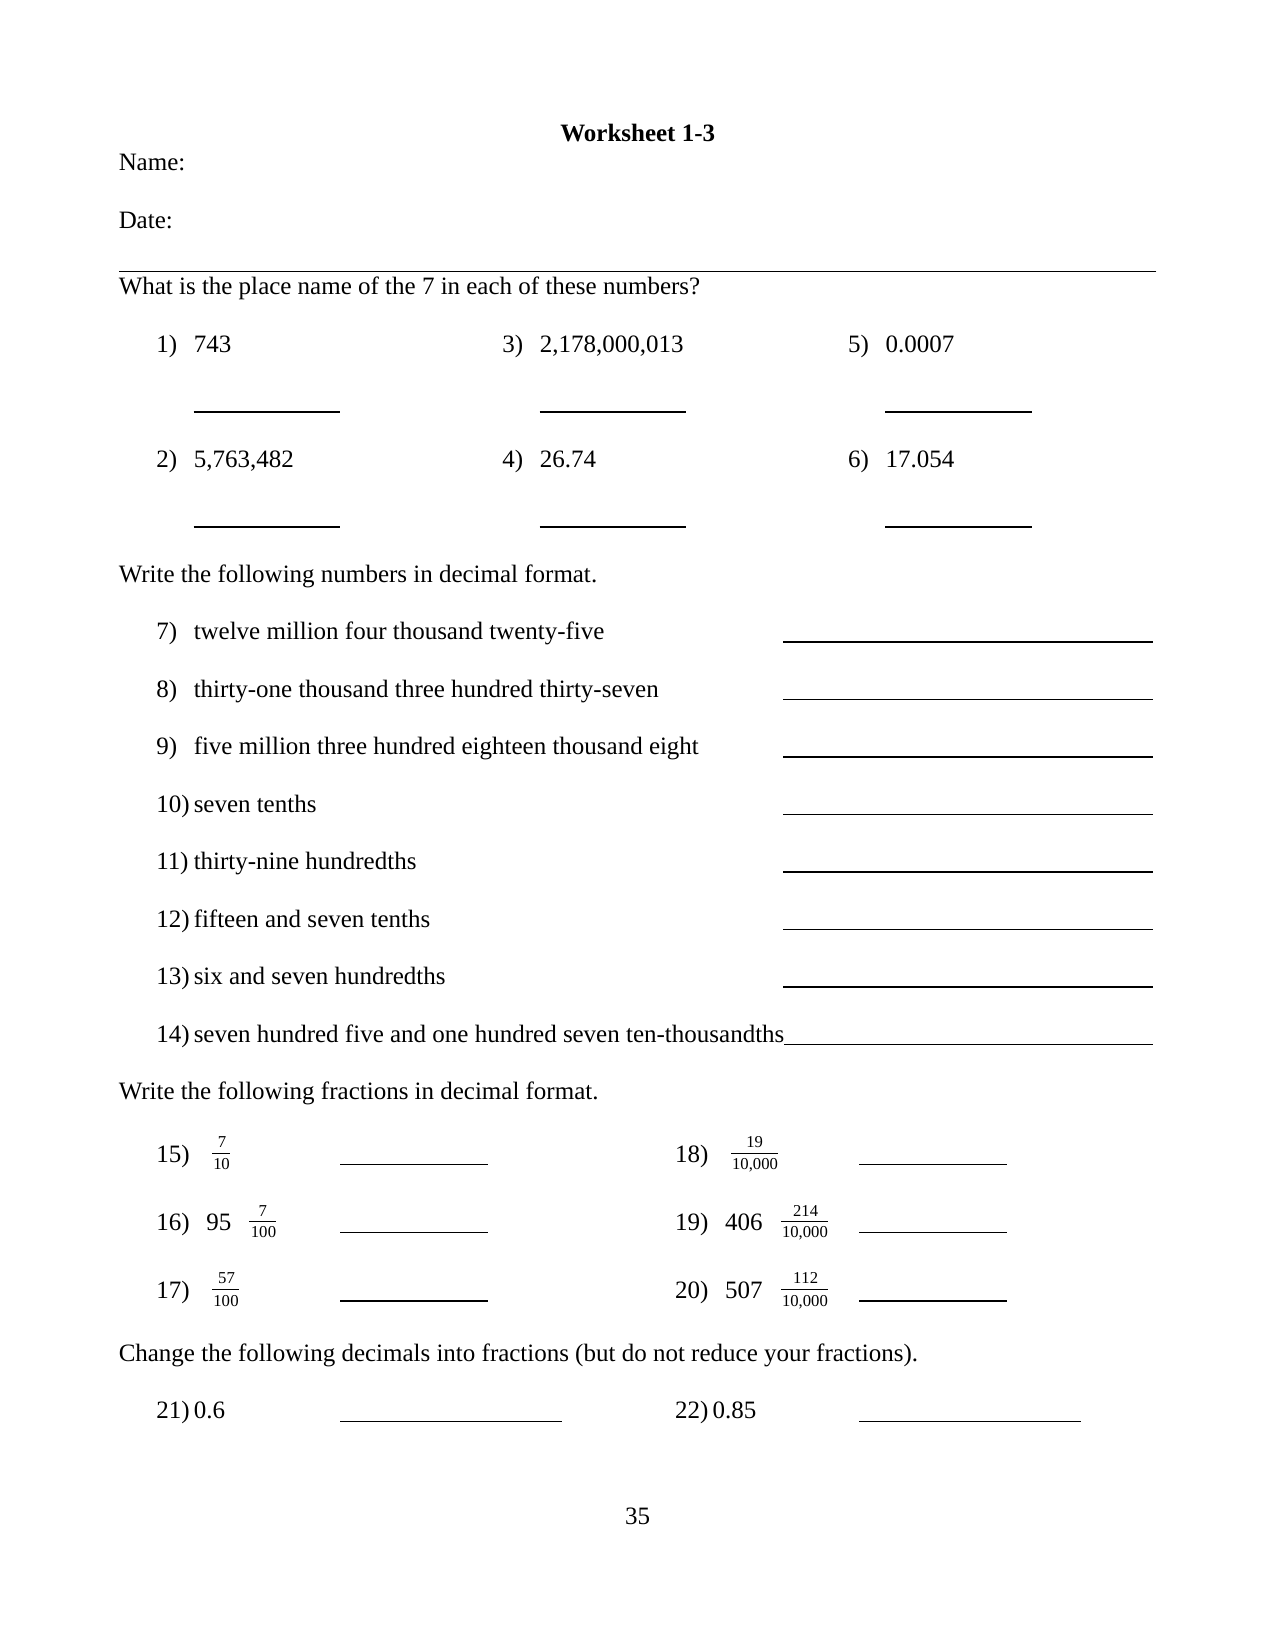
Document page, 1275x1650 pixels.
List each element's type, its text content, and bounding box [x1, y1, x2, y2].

list 5,763,482 [156, 444, 464, 530]
list 17.054 [848, 444, 1156, 530]
list 507 [675, 1270, 1156, 1309]
list thirty-nine hundredths [156, 846, 1156, 875]
list fifteen and seven tenths [156, 904, 1156, 932]
text Write the following numbers in decimal format. [118, 559, 1156, 587]
text Name: [118, 147, 1156, 176]
list twelve million four thousand twenty-five [156, 616, 1156, 645]
text Date: [118, 205, 1156, 233]
list seven tenths [156, 789, 1156, 817]
list 26.74 [502, 444, 810, 530]
list thirty-one thousand three hundred thirty-seven [156, 674, 1156, 702]
list 95 [156, 1202, 637, 1241]
list five million three hundred eighteen thousand eight [156, 731, 1156, 760]
text Write the following fractions in decimal format. [118, 1076, 1156, 1105]
list 2,178,000,013 [502, 329, 810, 415]
list 743 [156, 329, 464, 415]
list 0.0007 [848, 329, 1156, 415]
list 0.85 [675, 1396, 1156, 1424]
text Worksheet 1-3 [118, 118, 1156, 147]
list six and seven hundredths [156, 961, 1156, 990]
list 0.6 [156, 1396, 637, 1424]
list seven hundred five and one hundred seven ten-thousandths [156, 1019, 1156, 1047]
text What is the place name of the 7 in each of these numbers? [118, 271, 1156, 300]
text Change the following decimals into fractions (but do not reduce your fractions). [118, 1338, 1156, 1367]
list 406 [675, 1202, 1156, 1241]
